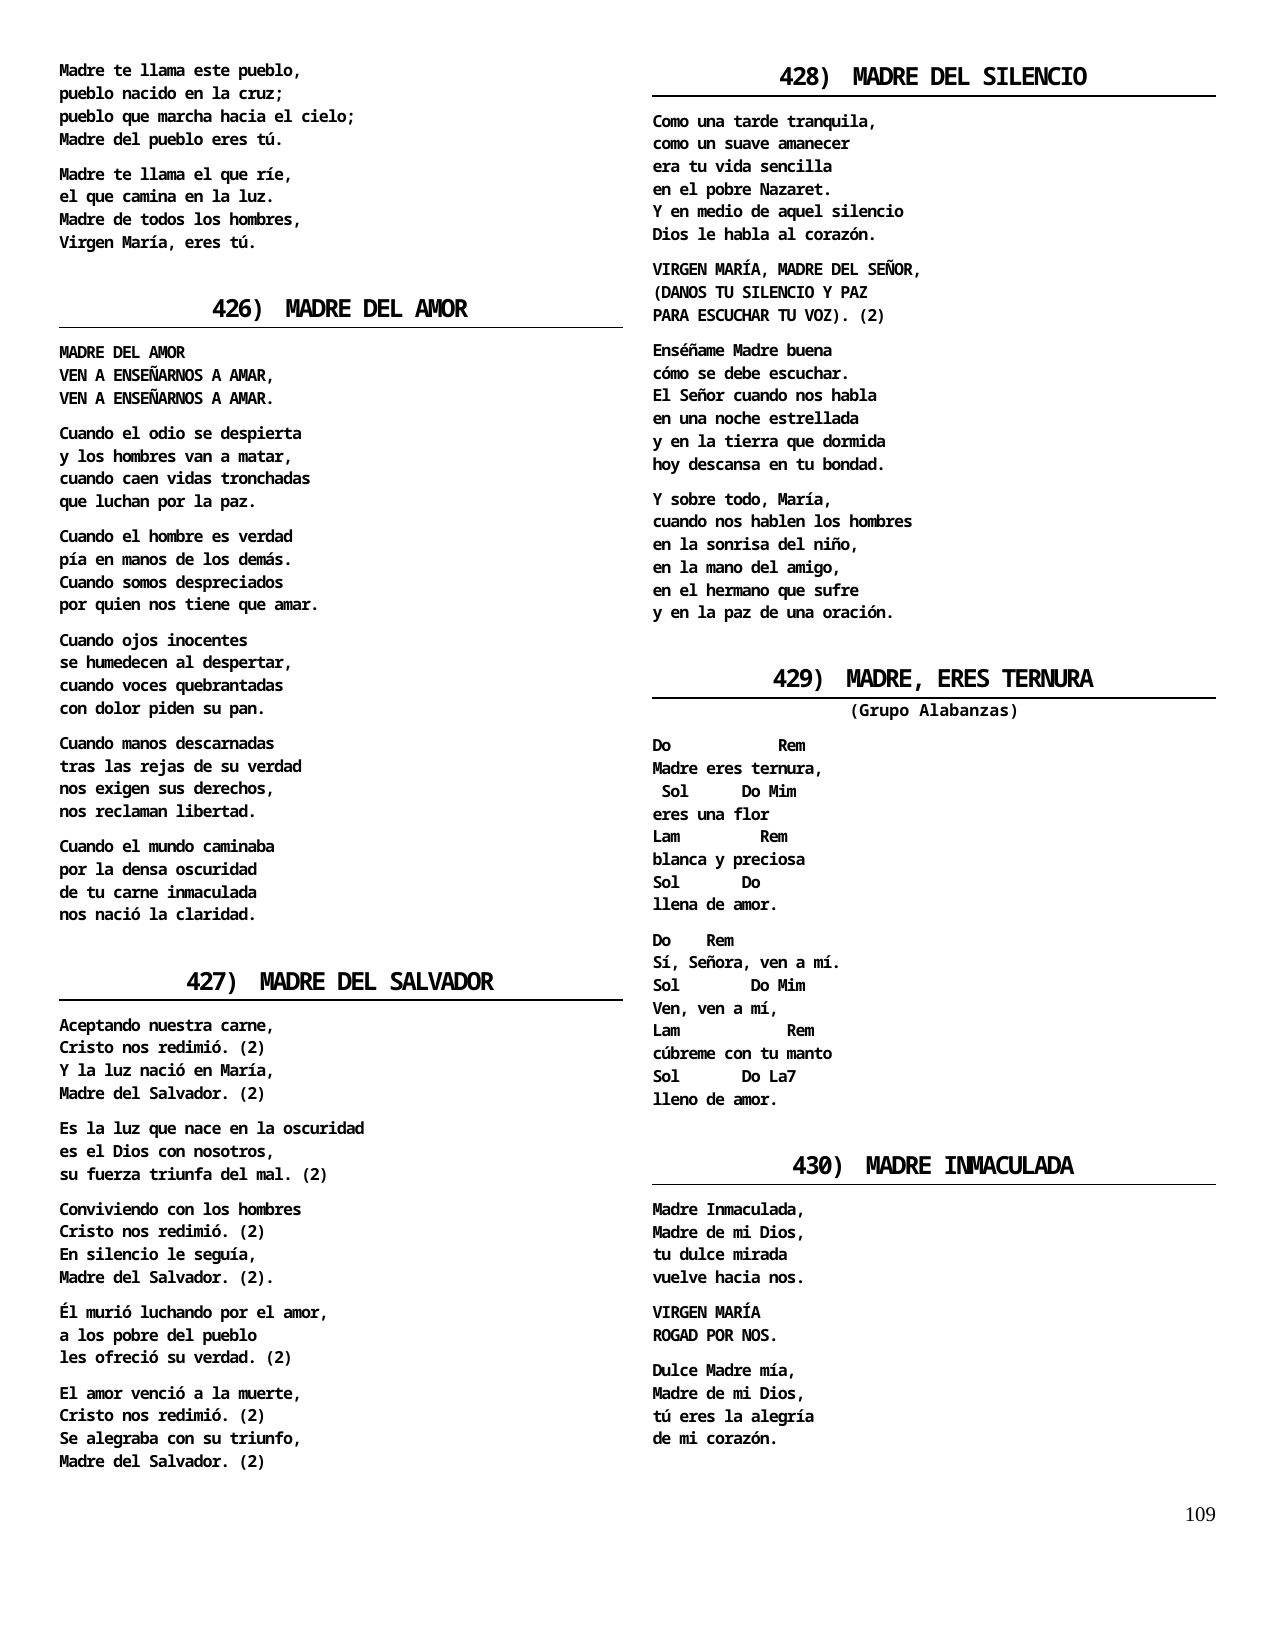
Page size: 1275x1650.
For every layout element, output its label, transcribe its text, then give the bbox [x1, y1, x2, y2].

text Aceptando nuestra carne, Cristo nos redimió. (2) Y la luz nació en María, Madre del Salvador. (2) [59, 1013, 623, 1104]
text Enséñame Madre buena cómo se debe escuchar. El Señor cuando nos habla en una noche estrellada y en la tierra que dormida hoy descansa en tu bondad. [652, 339, 1216, 475]
text Conviviendo con los hombres Cristo nos redimió. (2) En silencio le seguía, Madre del Salvador. (2). [59, 1197, 623, 1288]
text VIRGEN MARÍA ROGAD POR NOS. [652, 1301, 1216, 1346]
subtitle Madre Del Silencio [652, 59, 1216, 95]
subtitle Madre Del Salvador [59, 963, 623, 999]
text Como una tarde tranquila, como un suave amanecer era tu vida sencilla en el pobre Nazaret. Y en medio de aquel silencio Dios le habla al corazón. [652, 109, 1216, 246]
subtitle Madre Del Amor [59, 291, 623, 327]
text (Grupo Alabanzas) [652, 699, 1216, 722]
text Dulce Madre mía, Madre de mi Dios, tú eres la alegría de mi corazón. [652, 1359, 1216, 1450]
text El amor venció a la muerte, Cristo nos redimió. (2) Se alegraba con su triunfo, Madre del Salvador. (2) [59, 1381, 623, 1472]
text MADRE DEL AMOR VEN A ENSEÑARNOS A AMAR, VEN A ENSEÑARNOS A AMAR. [59, 341, 623, 409]
text Cuando manos descarnadas tras las rejas de su verdad nos exigen sus derechos, nos reclaman libertad. [59, 732, 623, 822]
text Cuando el hombre es verdad pía en manos de los demás. Cuando somos despreciados por quien nos tiene que amar. [59, 525, 623, 616]
subtitle Madre, Eres Ternura [652, 661, 1216, 697]
text Cuando ojos inocentes se humedecen al despertar, cuando voces quebrantadas con dolor piden su pan. [59, 628, 623, 719]
text Él murió luchando por el amor, a los pobre del pueblo les ofreció su verdad. (2) [59, 1301, 623, 1369]
text Do Rem Sí, Señora, ven a mí. Sol Do Mim Ven, ven a mí, Lam Rem cúbreme con tu manto Sol Do La7 lleno de amor. [652, 928, 1216, 1110]
text Cuando el odio se despierta y los hombres van a matar, cuando caen vidas tronchadas que luchan por la paz. [59, 422, 623, 512]
text VIRGEN MARÍA, MADRE DEL SEÑOR, (DANOS TU SILENCIO Y PAZ PARA ESCUCHAR TU VOZ). (2) [652, 258, 1216, 326]
text Es la luz que nace en la oscuridad es el Dios con nosotros, su fuerza triunfa del mal. (2) [59, 1117, 623, 1185]
text Madre Inmaculada, Madre de mi Dios, tu dulce mirada vuelve hacia nos. [652, 1198, 1216, 1288]
text Y sobre todo, María, cuando nos hablen los hombres en la sonrisa del niño, en la mano del amigo, en el hermano que sufre y en la paz de una oración. [652, 487, 1216, 624]
text Cuando el mundo caminaba por la densa oscuridad de tu carne inmaculada nos nació la claridad. [59, 835, 623, 926]
text Madre te llama el que ríe, el que camina en la luz. Madre de todos los hombres, Virgen María, eres tú. [59, 162, 623, 253]
subtitle Madre Inmaculada [652, 1147, 1216, 1184]
text Madre te llama este pueblo, pueblo nacido en la cruz; pueblo que marcha hacia el cielo; Madre del pueblo eres tú. [59, 59, 623, 150]
text Do Rem Madre eres ternura, Sol Do Mim eres una flor Lam Rem blanca y preciosa Sol Do llena de amor. [652, 734, 1216, 916]
